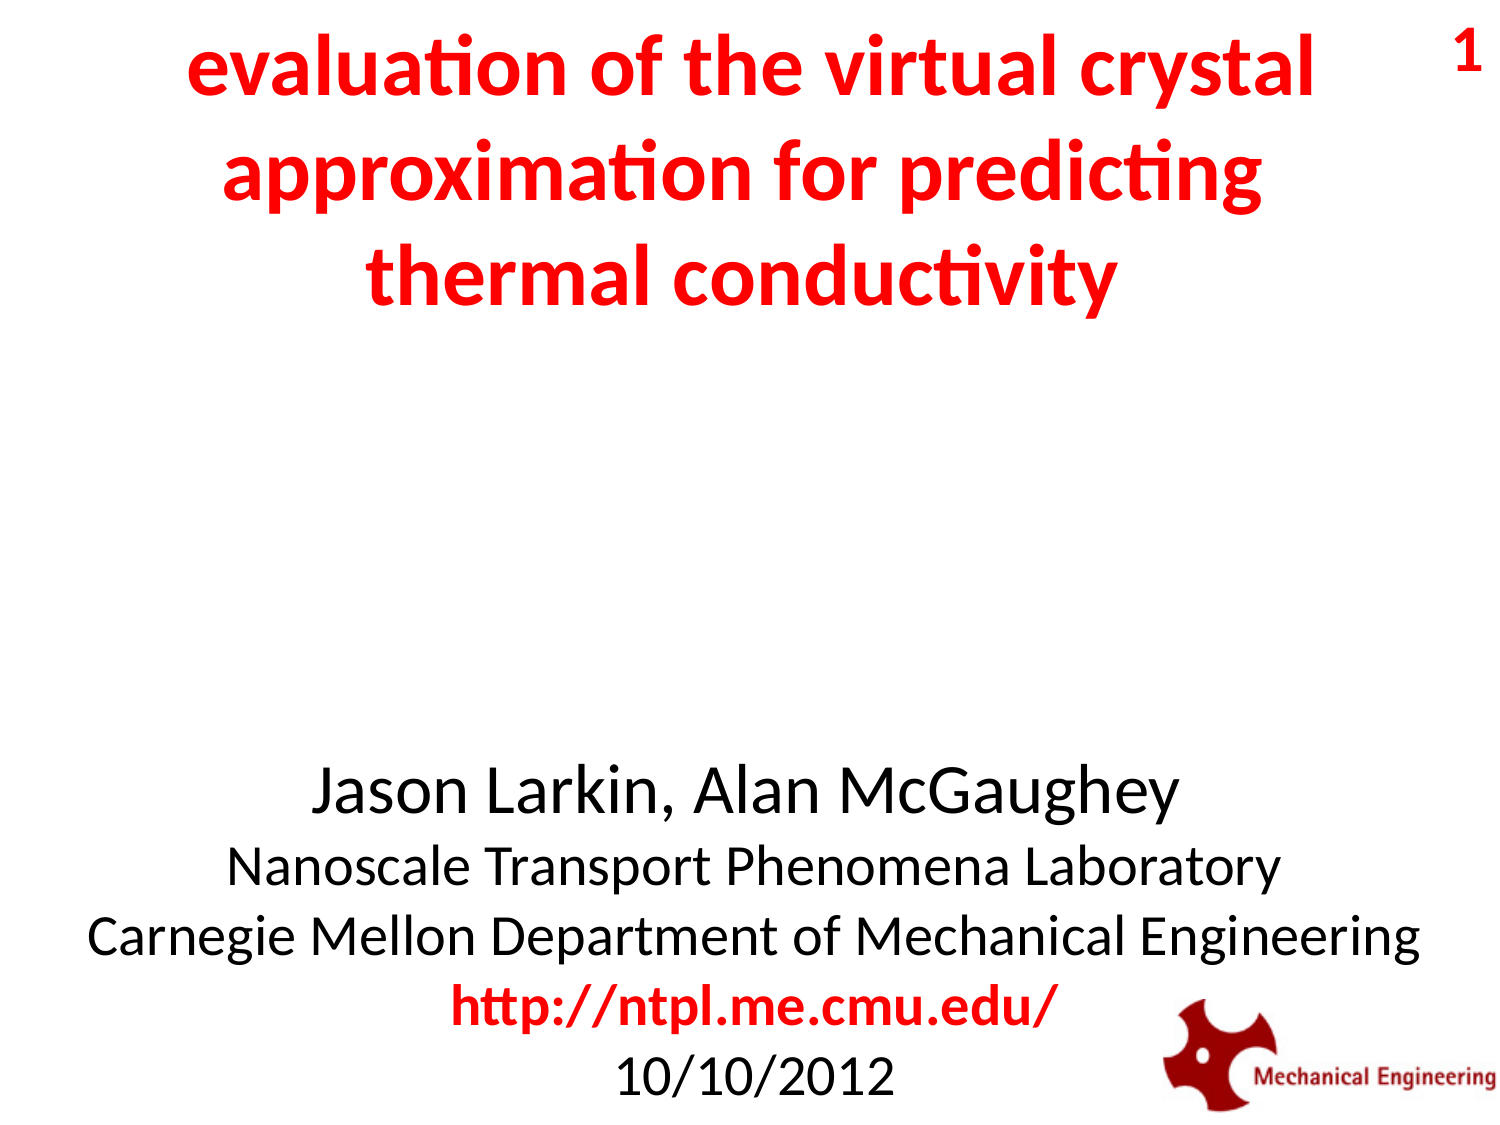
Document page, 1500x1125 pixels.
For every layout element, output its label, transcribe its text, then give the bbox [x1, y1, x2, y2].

picture [1438, 999, 1497, 1113]
title Jason Larkin, Alan McGaughey Nanoscale Transport Phenomena Laboratory Carnegie Mellon Department of Mechanical Engineering http://ntpl.me.cmu.edu/ 10/10/2012 [72, 735, 1438, 1124]
text_box 1 [1435, 0, 1500, 93]
title evaluation of the virtual crystal approximation for predicting thermal conductivity [60, 0, 1426, 436]
